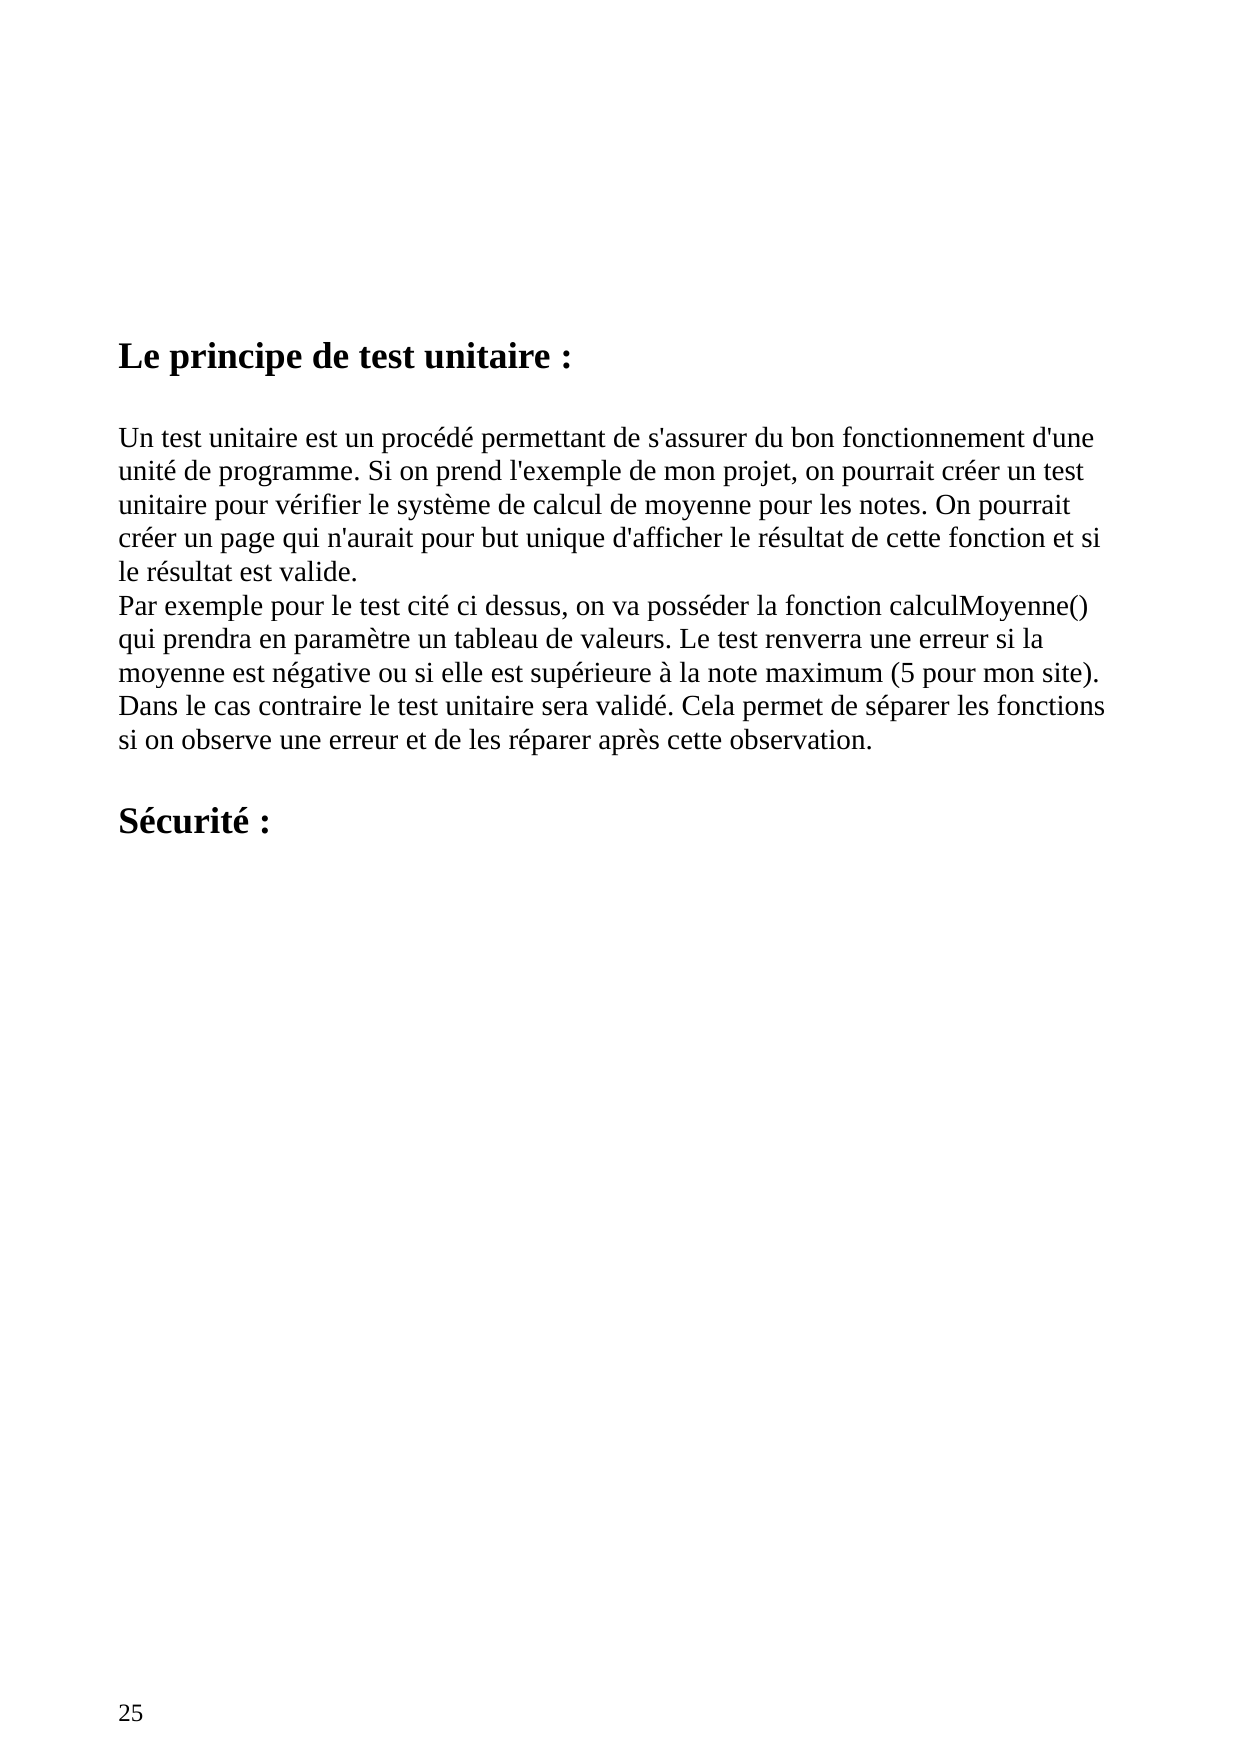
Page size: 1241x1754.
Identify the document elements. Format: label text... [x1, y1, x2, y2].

text Le principe de test unitaire : [118, 334, 1122, 377]
text Sécurité : [118, 798, 1122, 842]
text Par exemple pour le test cité ci dessus, on va posséder la fonction calculMoyenne() qui prendra en paramètre un tableau de valeurs. Le test renverra une erreur si la moyenne est négative ou si elle est supérieure à la note maximum (5 pour mon site). Dans le cas contraire le test unitaire sera validé. Cela permet de séparer les fonctions si on observe une erreur et de les réparer après cette observation. [118, 588, 1122, 755]
text Un test unitaire est un procédé permettant de s'assurer du bon fonctionnement d'une unité de programme. Si on prend l'exemple de mon projet, on pourrait créer un test unitaire pour vérifier le système de calcul de moyenne pour les notes. On pourrait créer un page qui n'aurait pour but unique d'afficher le résultat de cette fonction et si le résultat est valide. [118, 420, 1122, 588]
